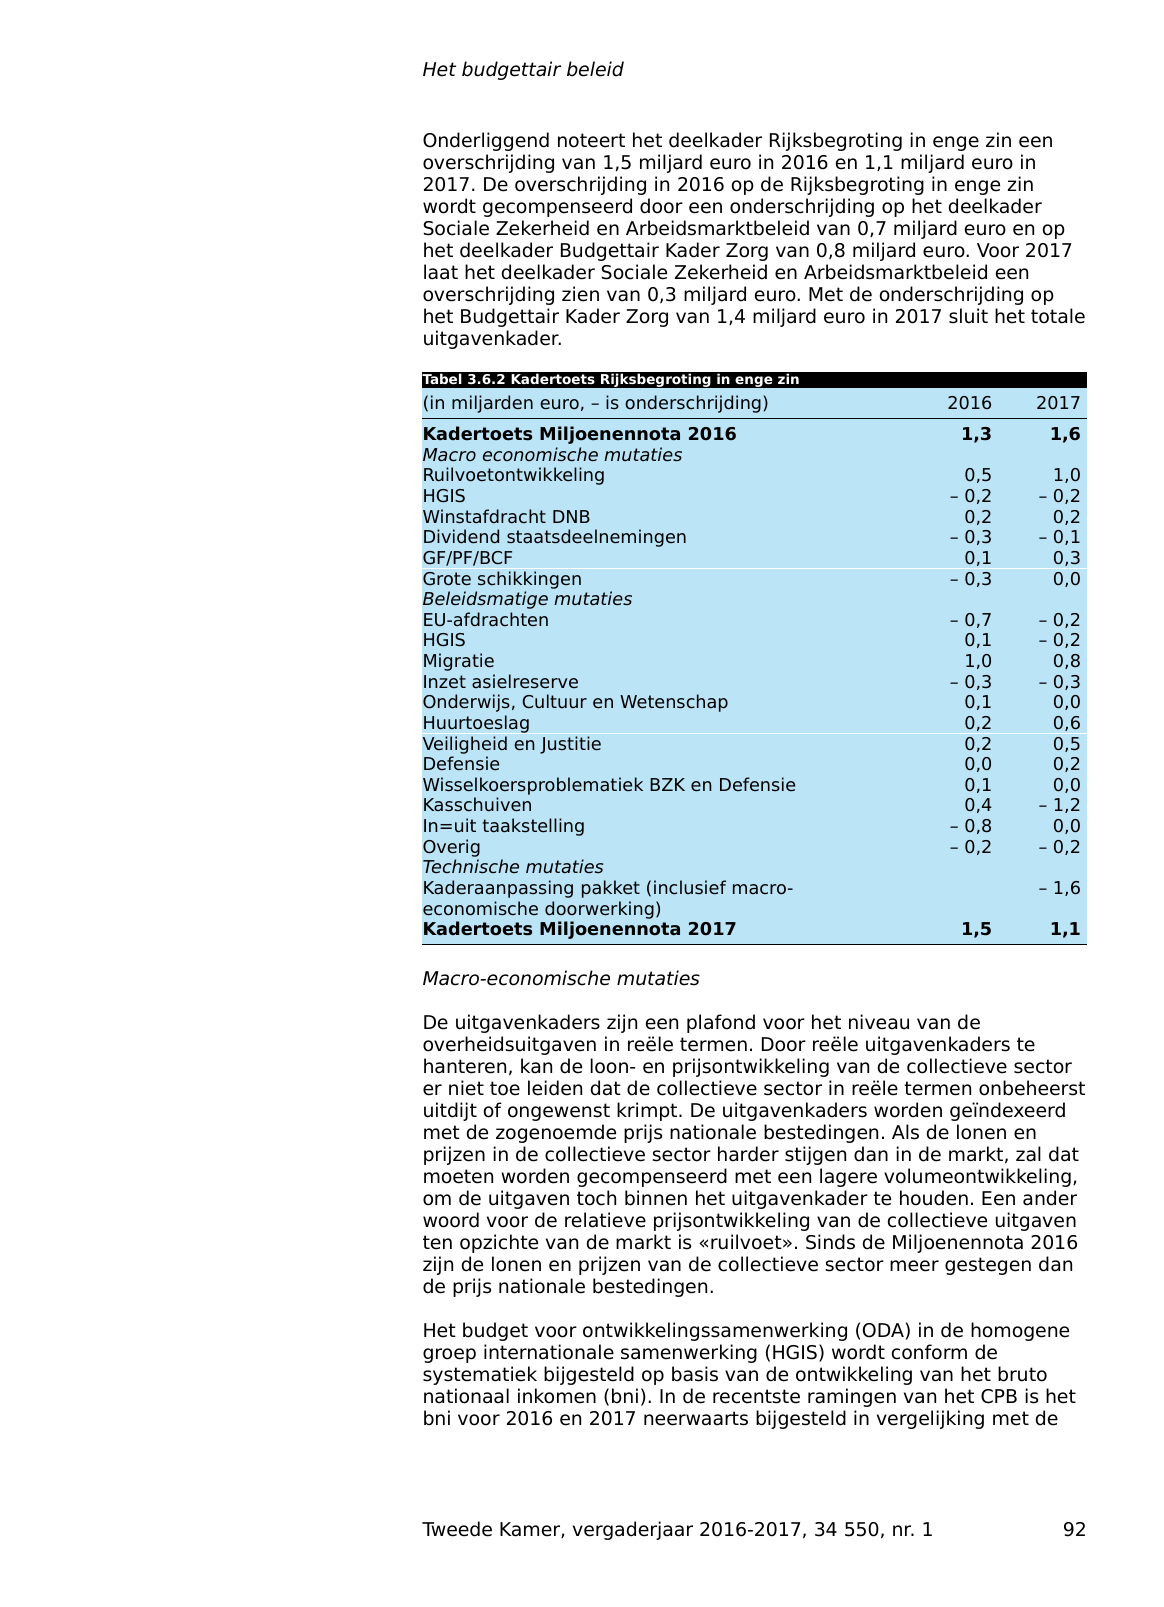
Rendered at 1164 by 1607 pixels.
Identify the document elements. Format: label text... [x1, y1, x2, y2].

table_cell 1,6 [998, 419, 1087, 445]
table_cell Migratie [422, 651, 909, 672]
table_cell 2017 [998, 388, 1087, 418]
text Het budget voor ontwikkelingssamenwerking (ODA) in de homogene groep internationale samenwerking (HGIS) wordt conform de systematiek bijgesteld op basis van de ontwikkeling van het bruto nationaal inkomen (bni). In de recentste ramingen van het CPB is het bni voor 2016 en 2017 neerwaarts bijgesteld in vergelijking met de [422, 1320, 1087, 1429]
table_cell [998, 445, 1087, 465]
table_cell 0,4 [910, 795, 998, 816]
table_cell Ruilvoetontwikkeling [422, 465, 909, 486]
table_cell – 0,3 [910, 569, 998, 589]
table_cell Defensie [422, 754, 909, 775]
subtitle Macro-economische mutaties [422, 968, 1087, 989]
table_cell [910, 589, 998, 610]
text Onderliggend noteert het deelkader Rijksbegroting in enge zin een overschrijding van 1,5 miljard euro in 2016 en 1,1 miljard euro in 2017. De overschrijding in 2016 op de Rijksbegroting in enge zin wordt gecompenseerd door een onderschrijding op het deelkader Sociale Zekerheid en Arbeidsmarktbeleid van 0,7 miljard euro en op het deelkader Budgettair Kader Zorg van 0,8 miljard euro. Voor 2017 laat het deelkader Sociale Zekerheid en Arbeidsmarktbeleid een overschrijding zien van 0,3 miljard euro. Met de onderschrijding op het Budgettair Kader Zorg van 1,4 miljard euro in 2017 sluit het totale uitgavenkader. [422, 130, 1087, 350]
table_cell Kasschuiven [422, 795, 909, 816]
table_cell 0,1 [910, 630, 998, 651]
table_cell 0,5 [910, 465, 998, 486]
table_cell [910, 857, 998, 878]
table_cell – 0,2 [998, 486, 1087, 507]
table_cell – 0,3 [910, 527, 998, 548]
table_cell Kaderaanpassing pakket (inclusief macro-economische doorwerking) [422, 878, 909, 919]
table_cell 0,5 [998, 734, 1087, 754]
table_cell HGIS [422, 486, 909, 507]
table_cell 0,2 [998, 507, 1087, 527]
table_cell 0,0 [998, 692, 1087, 713]
table_cell – 0,2 [998, 630, 1087, 651]
table_cell Dividend staatsdeelnemingen [422, 527, 909, 548]
table_cell – 0,8 [910, 816, 998, 837]
table_cell 0,2 [910, 713, 998, 733]
table_cell – 1,2 [998, 795, 1087, 816]
table_cell – 0,2 [998, 610, 1087, 630]
table_cell 1,1 [998, 919, 1087, 944]
table_cell 1,3 [910, 419, 998, 445]
table_cell 0,1 [910, 775, 998, 795]
table_cell Veiligheid en Justitie [422, 734, 909, 754]
table_cell Beleidsmatige mutaties [422, 589, 909, 610]
table_cell 0,0 [998, 775, 1087, 795]
table_cell 2016 [910, 388, 998, 418]
table_cell Kadertoets Miljoenennota 2016 [422, 419, 909, 445]
table_cell – 0,2 [910, 837, 998, 857]
table_cell Onderwijs, Cultuur en Wetenschap [422, 692, 909, 713]
table_cell 0,1 [910, 548, 998, 568]
table_cell 0,0 [998, 569, 1087, 589]
table_cell 0,1 [910, 692, 998, 713]
table_cell (in miljarden euro, – is onderschrijding) [422, 388, 909, 418]
table_cell HGIS [422, 630, 909, 651]
text De uitgavenkaders zijn een plafond voor het niveau van de overheidsuitgaven in reële termen. Door reële uitgavenkaders te hanteren, kan de loon- en prijsontwikkeling van de collectieve sector er niet toe leiden dat de collectieve sector in reële termen onbeheerst uitdijt of ongewenst krimpt. De uitgavenkaders worden geïndexeerd met de zogenoemde prijs nationale bestedingen. Als de lonen en prijzen in de collectieve sector harder stijgen dan in de markt, zal dat moeten worden gecompenseerd met een lagere volumeontwikkeling, om de uitgaven toch binnen het uitgavenkader te houden. Een ander woord voor de relatieve prijsontwikkeling van de collectieve uitgaven ten opzichte van de markt is «ruilvoet». Sinds de Miljoenennota 2016 zijn de lonen en prijzen van de collectieve sector meer gestegen dan de prijs nationale bestedingen. [422, 1012, 1087, 1297]
table_cell – 0,2 [910, 486, 998, 507]
table_cell [910, 878, 998, 919]
table_cell 0,2 [998, 754, 1087, 775]
table_cell Macro economische mutaties [422, 445, 909, 465]
table_cell – 0,3 [910, 672, 998, 692]
table_cell 0,3 [998, 548, 1087, 568]
table_cell [998, 589, 1087, 610]
table_cell [910, 445, 998, 465]
table_cell Winstafdracht DNB [422, 507, 909, 527]
table_cell 0,0 [910, 754, 998, 775]
table_cell – 1,6 [998, 878, 1087, 919]
table_cell Wisselkoersproblematiek BZK en Defensie [422, 775, 909, 795]
table_cell 1,0 [998, 465, 1087, 486]
table_cell GF/PF/BCF [422, 548, 909, 568]
table_header Tabel 3.6.2 Kadertoets Rijksbegroting in enge zin [422, 372, 1087, 387]
table_cell Inzet asielreserve [422, 672, 909, 692]
table_cell 1,5 [910, 919, 998, 944]
table_cell 0,0 [998, 816, 1087, 837]
table_cell 0,8 [998, 651, 1087, 672]
table_cell In=uit taakstelling [422, 816, 909, 837]
table_cell 0,2 [910, 734, 998, 754]
table_cell Huurtoeslag [422, 713, 909, 733]
table_cell – 0,7 [910, 610, 998, 630]
table_cell – 0,2 [998, 837, 1087, 857]
table_cell 1,0 [910, 651, 998, 672]
table_cell – 0,3 [998, 672, 1087, 692]
table_cell Technische mutaties [422, 857, 909, 878]
table_cell 0,2 [910, 507, 998, 527]
table_cell Overig [422, 837, 909, 857]
table_cell [998, 857, 1087, 878]
table_cell Grote schikkingen [422, 569, 909, 589]
table_cell – 0,1 [998, 527, 1087, 548]
table_cell Kadertoets Miljoenennota 2017 [422, 919, 909, 944]
table_cell 0,6 [998, 713, 1087, 733]
table_cell EU-afdrachten [422, 610, 909, 630]
